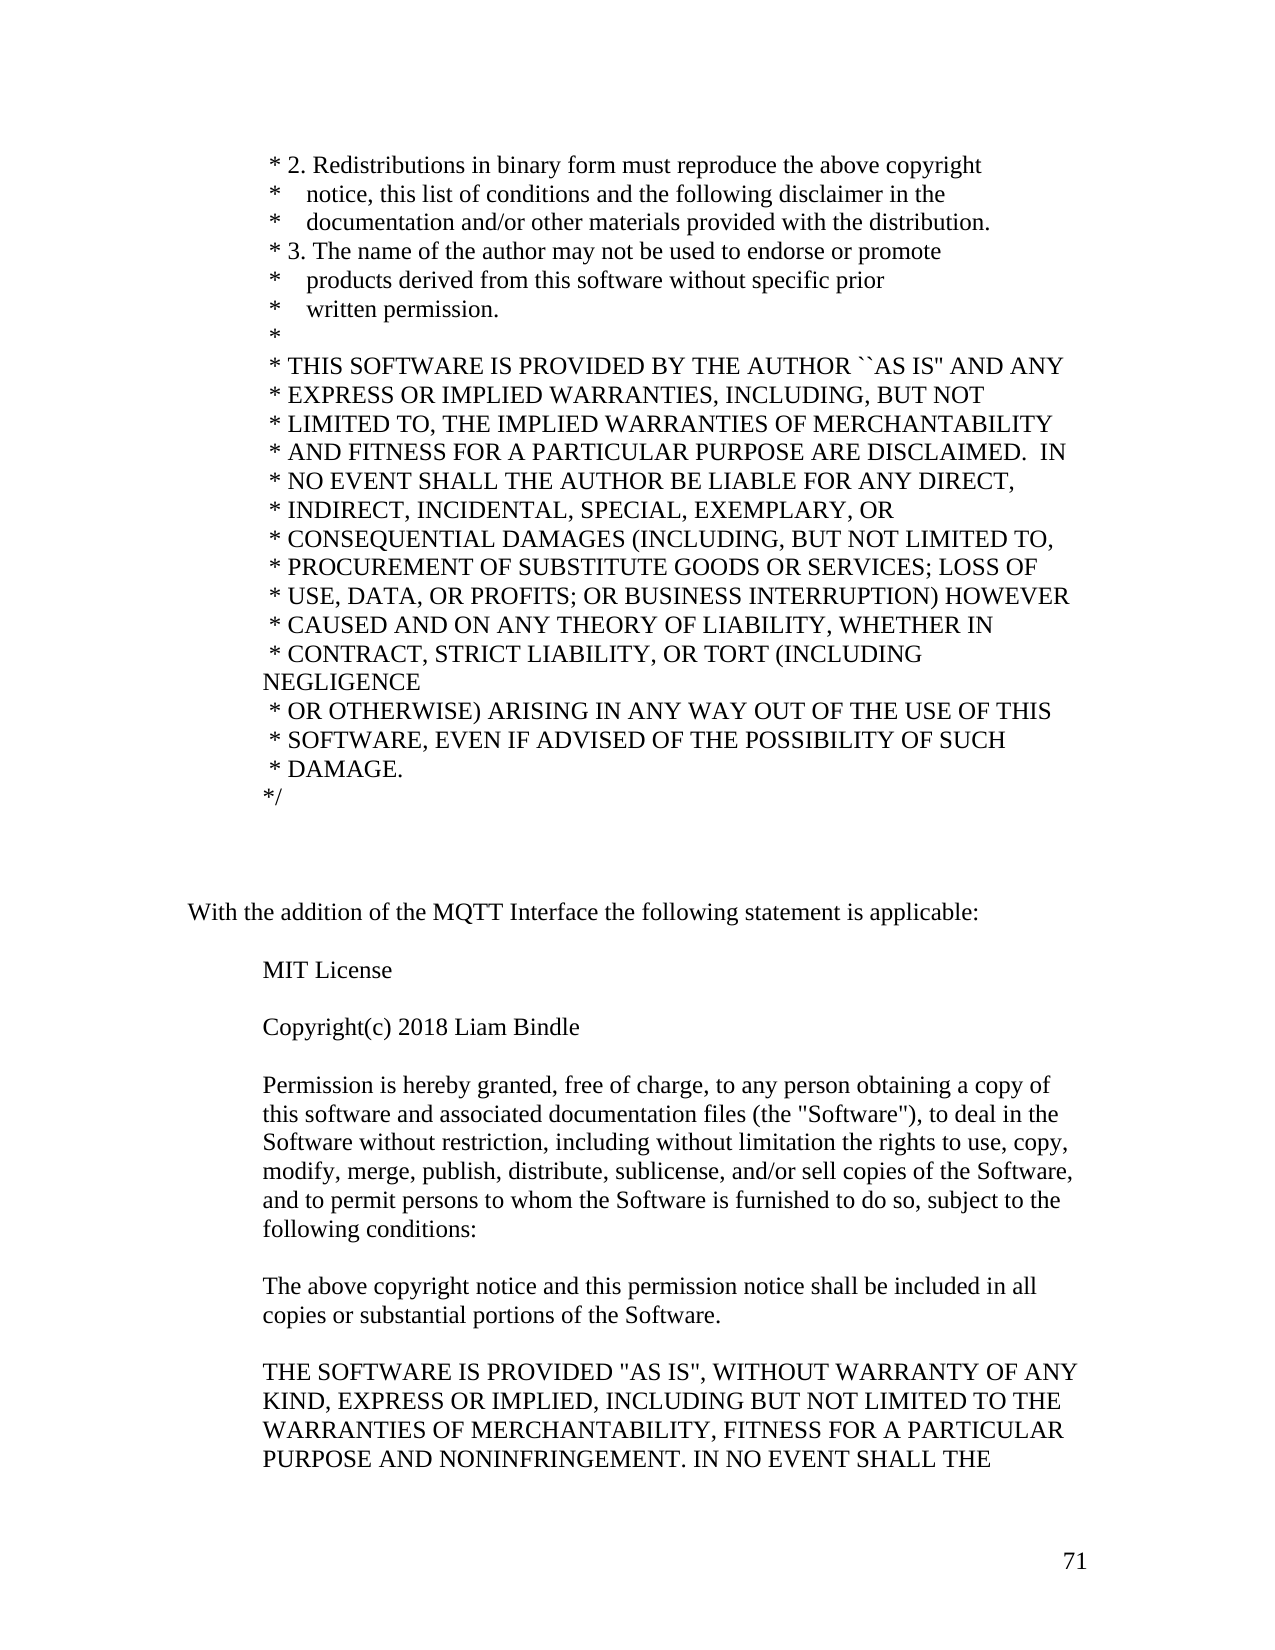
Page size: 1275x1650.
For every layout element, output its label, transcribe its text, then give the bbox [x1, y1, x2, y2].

text * written permission. [262, 294, 1087, 322]
text * 2. Redistributions in binary form must reproduce the above copyright [262, 150, 1087, 179]
text * CONSEQUENTIAL DAMAGES (INCLUDING, BUT NOT LIMITED TO, [262, 524, 1087, 552]
text * CONTRACT, STRICT LIABILITY, OR TORT (INCLUDING NEGLIGENCE [262, 639, 1087, 696]
text * LIMITED TO, THE IMPLIED WARRANTIES OF MERCHANTABILITY [262, 409, 1087, 437]
text * INDIRECT, INCIDENTAL, SPECIAL, EXEMPLARY, OR [262, 495, 1087, 524]
text * NO EVENT SHALL THE AUTHOR BE LIABLE FOR ANY DIRECT, [262, 466, 1087, 495]
text * 3. The name of the author may not be used to endorse or promote [262, 236, 1087, 265]
text */ [262, 782, 1087, 811]
text * SOFTWARE, EVEN IF ADVISED OF THE POSSIBILITY OF SUCH [262, 725, 1087, 754]
text * USE, DATA, OR PROFITS; OR BUSINESS INTERRUPTION) HOWEVER [262, 581, 1087, 610]
text * [262, 322, 1087, 351]
text * OR OTHERWISE) ARISING IN ANY WAY OUT OF THE USE OF THIS [262, 696, 1087, 725]
text MIT License [262, 955, 1087, 984]
text With the addition of the MQTT Interface the following statement is applicable: [187, 897, 1087, 926]
text Permission is hereby granted, free of charge, to any person obtaining a copy of this software and associated documentation files (the "Software"), to deal in the Software without restriction, including without limitation the rights to use, copy, modify, merge, publish, distribute, sublicense, and/or sell copies of the Software, and to permit persons to whom the Software is furnished to do so, subject to the following conditions: [262, 1070, 1087, 1242]
text * documentation and/or other materials provided with the distribution. [262, 207, 1087, 236]
text Copyright(c) 2018 Liam Bindle [262, 1012, 1087, 1041]
text * CAUSED AND ON ANY THEORY OF LIABILITY, WHETHER IN [262, 610, 1087, 639]
text * EXPRESS OR IMPLIED WARRANTIES, INCLUDING, BUT NOT [262, 380, 1087, 409]
text * PROCUREMENT OF SUBSTITUTE GOODS OR SERVICES; LOSS OF [262, 552, 1087, 581]
text * notice, this list of conditions and the following disclaimer in the [262, 179, 1087, 207]
text * AND FITNESS FOR A PARTICULAR PURPOSE ARE DISCLAIMED. IN [262, 437, 1087, 466]
text The above copyright notice and this permission notice shall be included in all copies or substantial portions of the Software. [262, 1271, 1087, 1329]
text * products derived from this software without specific prior [262, 265, 1087, 294]
text THE SOFTWARE IS PROVIDED "AS IS", WITHOUT WARRANTY OF ANY KIND, EXPRESS OR IMPLIED, INCLUDING BUT NOT LIMITED TO THE WARRANTIES OF MERCHANTABILITY, FITNESS FOR A PARTICULAR PURPOSE AND NONINFRINGEMENT. IN NO EVENT SHALL THE [262, 1357, 1087, 1472]
text * DAMAGE. [262, 754, 1087, 782]
text * THIS SOFTWARE IS PROVIDED BY THE AUTHOR ``AS IS'' AND ANY [262, 351, 1087, 380]
